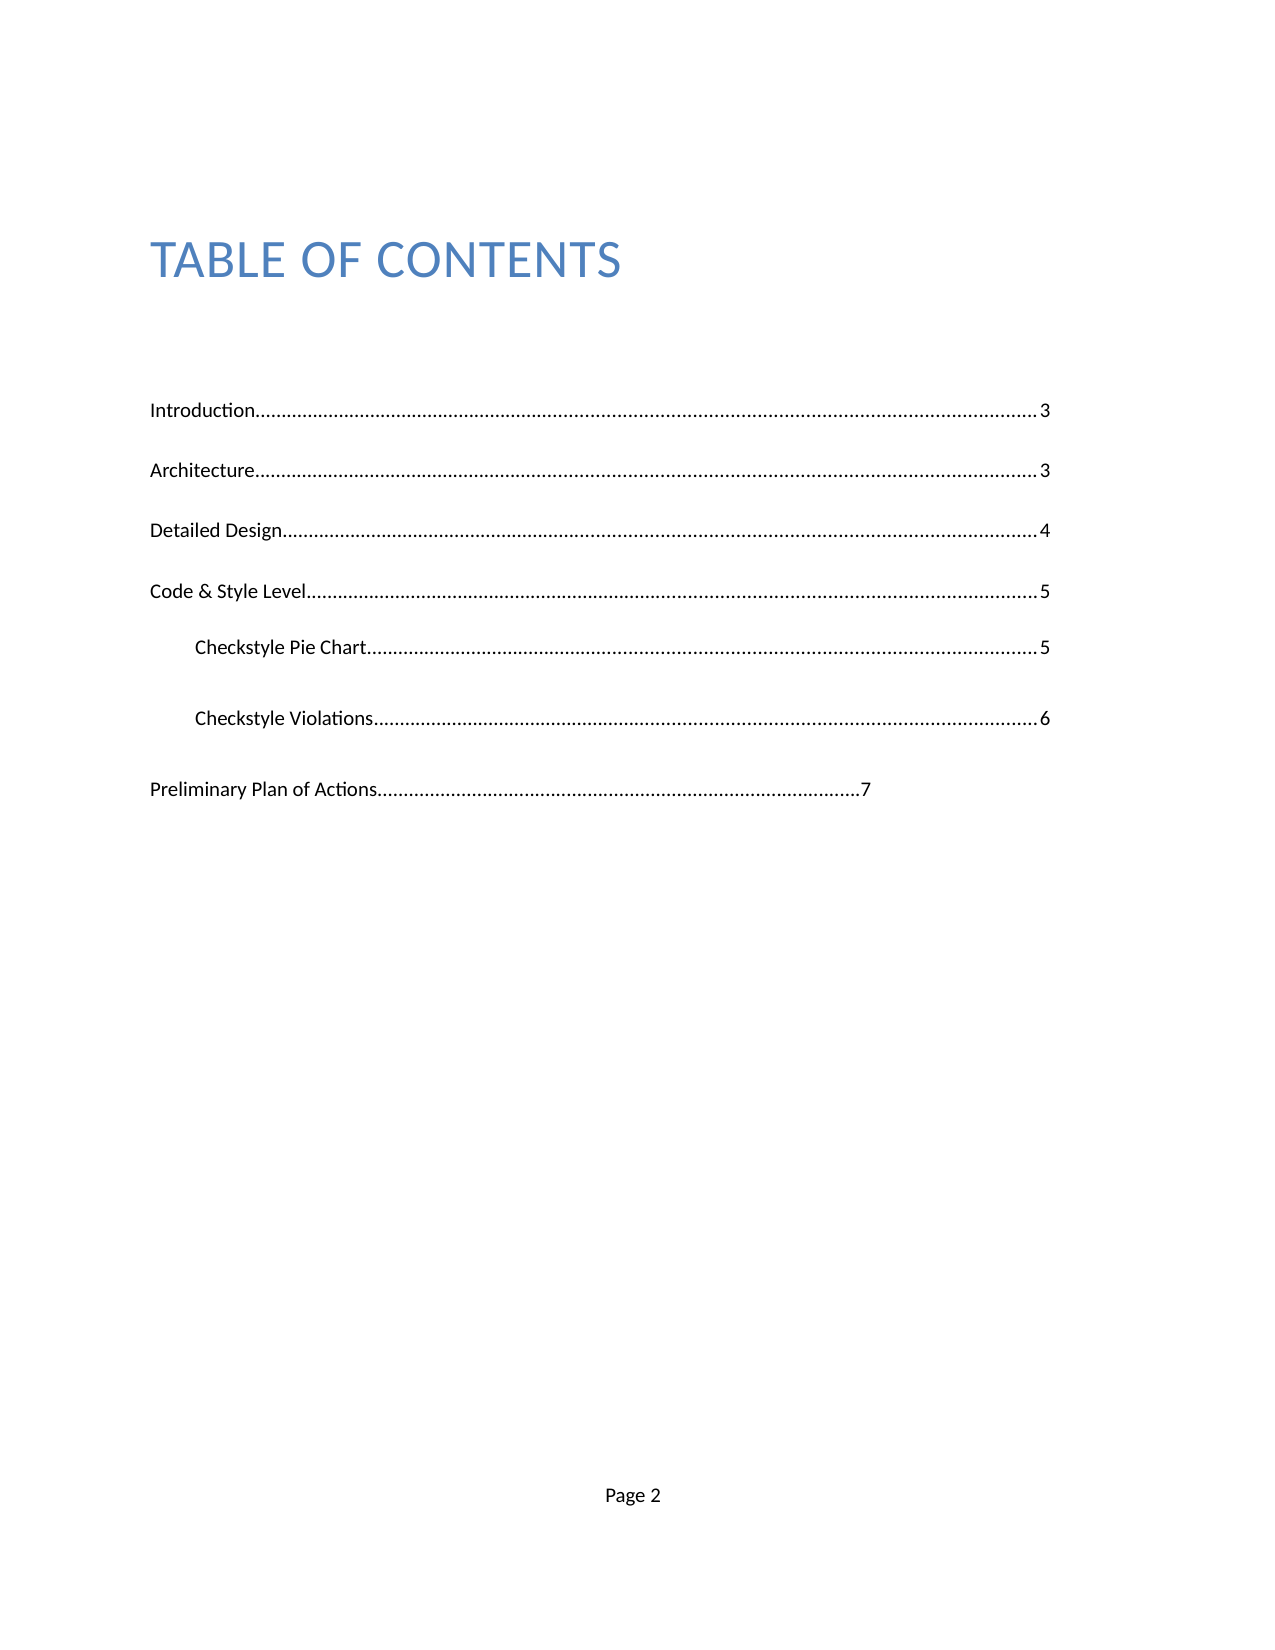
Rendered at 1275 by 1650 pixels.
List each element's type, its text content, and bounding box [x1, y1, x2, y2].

text Detailed Design 4 [150, 518, 1050, 543]
text Code & Style Level 5 [150, 578, 1050, 603]
text Preliminary Plan of Actions............................................................................................7 [150, 776, 1125, 801]
text Architecture 3 [150, 457, 1050, 483]
subtitle Table of Contents [150, 225, 1125, 291]
text Checkstyle Pie Chart 5 [195, 634, 1050, 660]
text Introduction 3 [150, 397, 1050, 422]
text Checkstyle Violations 6 [195, 705, 1050, 731]
